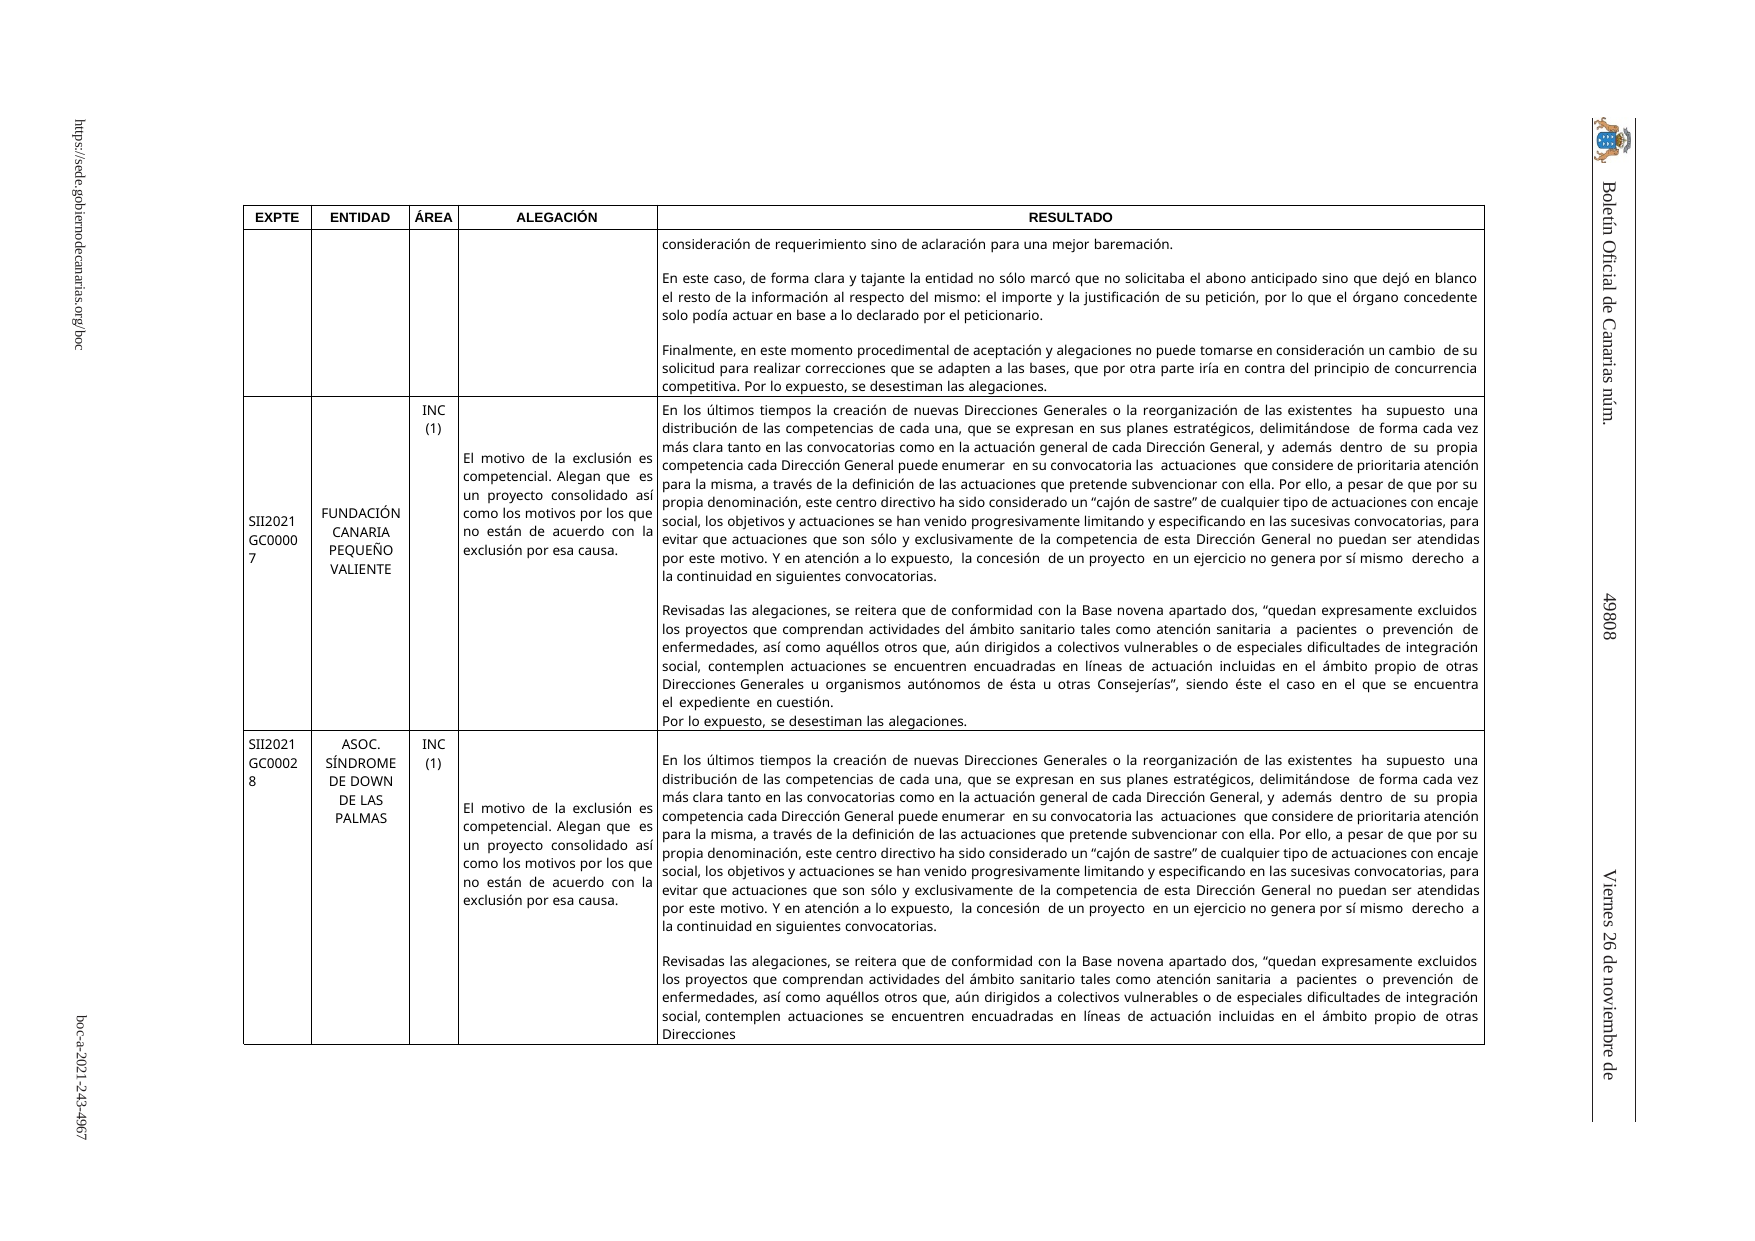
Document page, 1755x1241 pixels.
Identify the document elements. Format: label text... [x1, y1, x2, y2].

table_header EXPTE [244, 206, 311, 229]
table_header ENTIDAD [312, 206, 409, 229]
table_cell En los últimos tiempos la creación de nuevas Direcciones Generales o la reorganización de las existentes ha supuesto una distribución de las competencias de cada una, que se expresan en sus planes estratégicos, delimitándose de forma cada vez más clara tanto en las convocatorias como en la actuación general de cada Dirección General, y además dentro de su propia competencia cada Dirección General puede enumerar en su convocatoria las actuaciones que considere de prioritaria atención para la misma, a través de la definición de las actuaciones que pretende subvencionar con ella. Por ello, a pesar de que por su propia denominación, este centro directivo ha sido considerado un “cajón de sastre” de cualquier tipo de actuaciones con encaje social, los objetivos y actuaciones se han venido progresivamente limitando y especificando en las sucesivas convocatorias, para evitar que actuaciones que son sólo y exclusivamente de la competencia de esta Dirección General no puedan ser atendidas por este motivo. Y en atención a lo expuesto, la concesión de un proyecto en un ejercicio no genera por sí mismo derecho a la continuidad en siguientes convocatorias. Revisadas las alegaciones, se reitera que de conformidad con la Base novena apartado dos, “quedan expresamente excluidos los proyectos que comprendan actividades del ámbito sanitario tales como atención sanitaria a pacientes o prevención de enfermedades, así como aquéllos otros que, aún dirigidos a colectivos vulnerables o de especiales dificultades de integración social, contemplen actuaciones se encuentren encuadradas en líneas de actuación incluidas en el ámbito propio de otras Direcciones Generales u organismos autónomos de ésta u otras Consejerías”, siendo éste el caso en el que se encuentra el expediente en cuestión. Por lo expuesto, se desestiman las alegaciones. [658, 397, 1484, 730]
table_header RESULTADO [658, 206, 1484, 229]
table_cell El motivo de la exclusión es competencial. Alegan que es un proyecto consolidado así como los motivos por los que no están de acuerdo con la exclusión por esa causa. [459, 731, 657, 1044]
text boc-a-2021-243-4967 [74, 1016, 91, 1143]
table_cell SII2021 GC0000 7 [244, 397, 311, 730]
table_cell [410, 230, 458, 396]
text https://sede.gobiernodecanarias.org/boc [72, 119, 89, 352]
table_cell En los últimos tiempos la creación de nuevas Direcciones Generales o la reorganización de las existentes ha supuesto una distribución de las competencias de cada una, que se expresan en sus planes estratégicos, delimitándose de forma cada vez más clara tanto en las convocatorias como en la actuación general de cada Dirección General, y además dentro de su propia competencia cada Dirección General puede enumerar en su convocatoria las actuaciones que considere de prioritaria atención para la misma, a través de la definición de las actuaciones que pretende subvencionar con ella. Por ello, a pesar de que por su propia denominación, este centro directivo ha sido considerado un “cajón de sastre” de cualquier tipo de actuaciones con encaje social, los objetivos y actuaciones se han venido progresivamente limitando y especificando en las sucesivas convocatorias, para evitar que actuaciones que son sólo y exclusivamente de la competencia de esta Dirección General no puedan ser atendidas por este motivo. Y en atención a lo expuesto, la concesión de un proyecto en un ejercicio no genera por sí mismo derecho a la continuidad en siguientes convocatorias. Revisadas las alegaciones, se reitera que de conformidad con la Base novena apartado dos, “quedan expresamente excluidos los proyectos que comprendan actividades del ámbito sanitario tales como atención sanitaria a pacientes o prevención de enfermedades, así como aquéllos otros que, aún dirigidos a colectivos vulnerables o de especiales dificultades de integración social, contemplen actuaciones se encuentren encuadradas en líneas de actuación incluidas en el ámbito propio de otras Direcciones [658, 731, 1484, 1044]
table_cell FUNDACIÓN CANARIA PEQUEÑO VALIENTE [312, 397, 409, 730]
table_cell consideración de requerimiento sino de aclaración para una mejor baremación. En este caso, de forma clara y tajante la entidad no sólo marcó que no solicitaba el abono anticipado sino que dejó en blanco el resto de la información al respecto del mismo: el importe y la justificación de su petición, por lo que el órgano concedente solo podía actuar en base a lo declarado por el peticionario. Finalmente, en este momento procedimental de aceptación y alegaciones no puede tomarse en consideración un cambio de su solicitud para realizar correcciones que se adapten a las bases, que por otra parte iría en contra del principio de concurrencia competitiva. Por lo expuesto, se desestiman las alegaciones. [658, 230, 1484, 396]
table_cell [244, 230, 311, 396]
table_cell El motivo de la exclusión es competencial. Alegan que es un proyecto consolidado así como los motivos por los que no están de acuerdo con la exclusión por esa causa. [459, 397, 657, 730]
text Boletín Oficial de Canarias núm. 243 [1597, 181, 1621, 458]
table_cell SII2021 GC0002 8 [244, 731, 311, 1044]
table_cell INC (1) [410, 397, 458, 730]
table_cell ASOC. SÍNDROME DE DOWN DE LAS PALMAS [312, 731, 409, 1044]
table_header ÁREA [410, 206, 458, 229]
table_cell [459, 230, 657, 396]
table_header ALEGACIÓN [459, 206, 657, 229]
text Viernes 26 de noviembre de 2021 [1598, 869, 1621, 1121]
table_cell INC (1) [410, 731, 458, 1044]
table_cell [312, 230, 409, 396]
text 49808 [1600, 593, 1621, 642]
